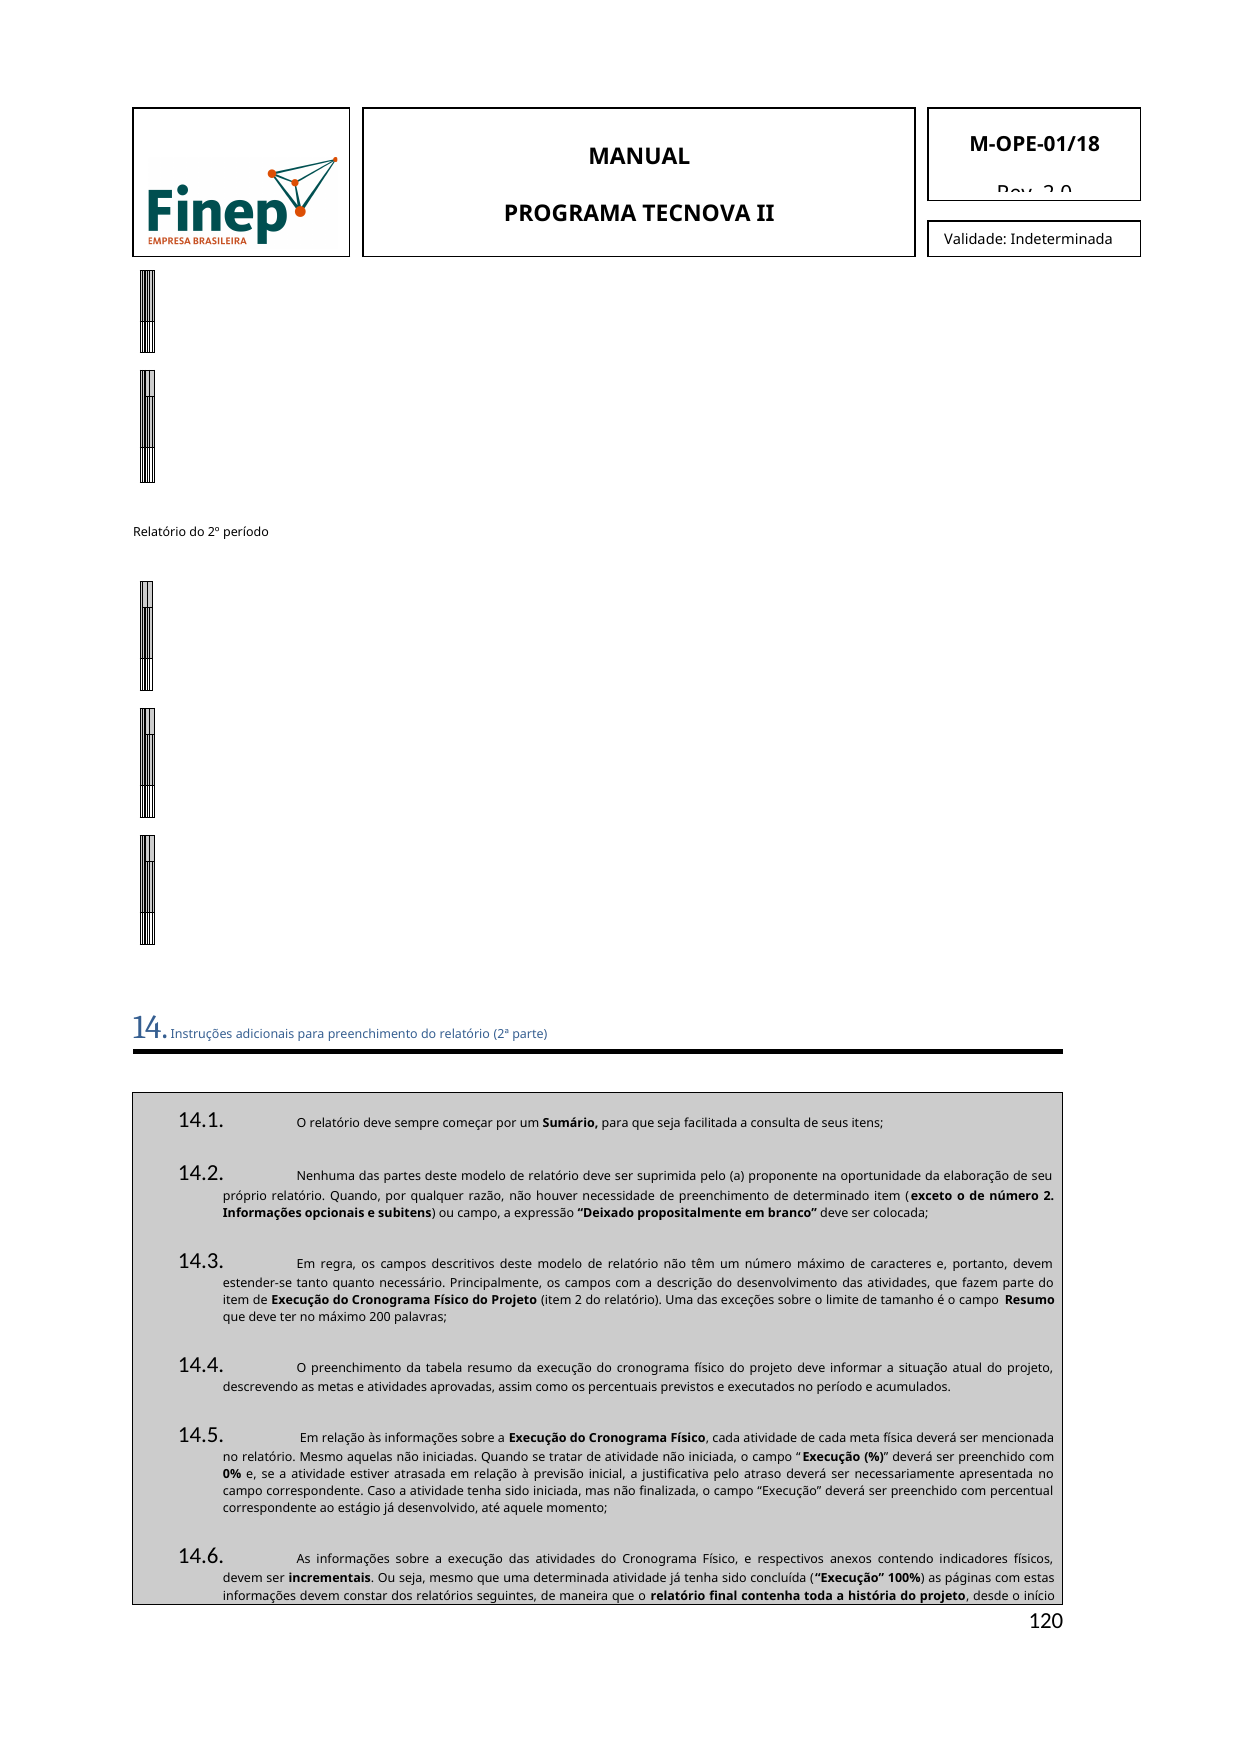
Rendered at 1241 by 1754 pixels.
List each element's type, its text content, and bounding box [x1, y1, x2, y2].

text Relatório do 2º período [133, 523, 1063, 541]
table_header O relatório deve sempre começar por um Sumário, para que seja facilitada a consulta de seus itens; Nenhuma das partes deste modelo de relatório deve ser suprimida pelo (a) proponente na oportunidade da elaboração de seu próprio relatório. Quando, por qualquer razão, não houver necessidade de preenchimento de determinado item (exceto o de número 2. Informações opcionais e subitens) ou campo, a expressão “Deixado propositalmente em branco” deve ser colocada; Em regra, os campos descritivos deste modelo de relatório não têm um número máximo de caracteres e, portanto, devem estender-se tanto quanto necessário. Principalmente, os campos com a descrição do desenvolvimento das atividades, que fazem parte do item de Execução do Cronograma Físico do Projeto (item 2 do relatório). Uma das exceções sobre o limite de tamanho é o campo Resumo que deve ter no máximo 200 palavras; O preenchimento da tabela resumo da execução do cronograma físico do projeto deve informar a situação atual do projeto, descrevendo as metas e atividades aprovadas, assim como os percentuais previstos e executados no período e acumulados. Em relação às informações sobre a Execução do Cronograma Físico, cada atividade de cada meta física deverá ser mencionada no relatório. Mesmo aquelas não iniciadas. Quando se tratar de atividade não iniciada, o campo “Execução (%)” deverá ser preenchido com 0% e, se a atividade estiver atrasada em relação à previsão inicial, a justificativa pelo atraso deverá ser necessariamente apresentada no campo correspondente. Caso a atividade tenha sido iniciada, mas não finalizada, o campo “Execução” deverá ser preenchido com percentual correspondente ao estágio já desenvolvido, até aquele momento; As informações sobre a execução das atividades do Cronograma Físico, e respectivos anexos contendo indicadores físicos, devem ser incrementais. Ou seja, mesmo que uma determinada atividade já tenha sido concluída (“Execução” 100%) as páginas com estas informações devem constar dos relatórios seguintes, de maneira que o relatório final contenha toda a história do projeto, desde o início [133, 1093, 1062, 1604]
list Instruções adicionais para preenchimento do relatório (2ª parte) [133, 1009, 1063, 1049]
